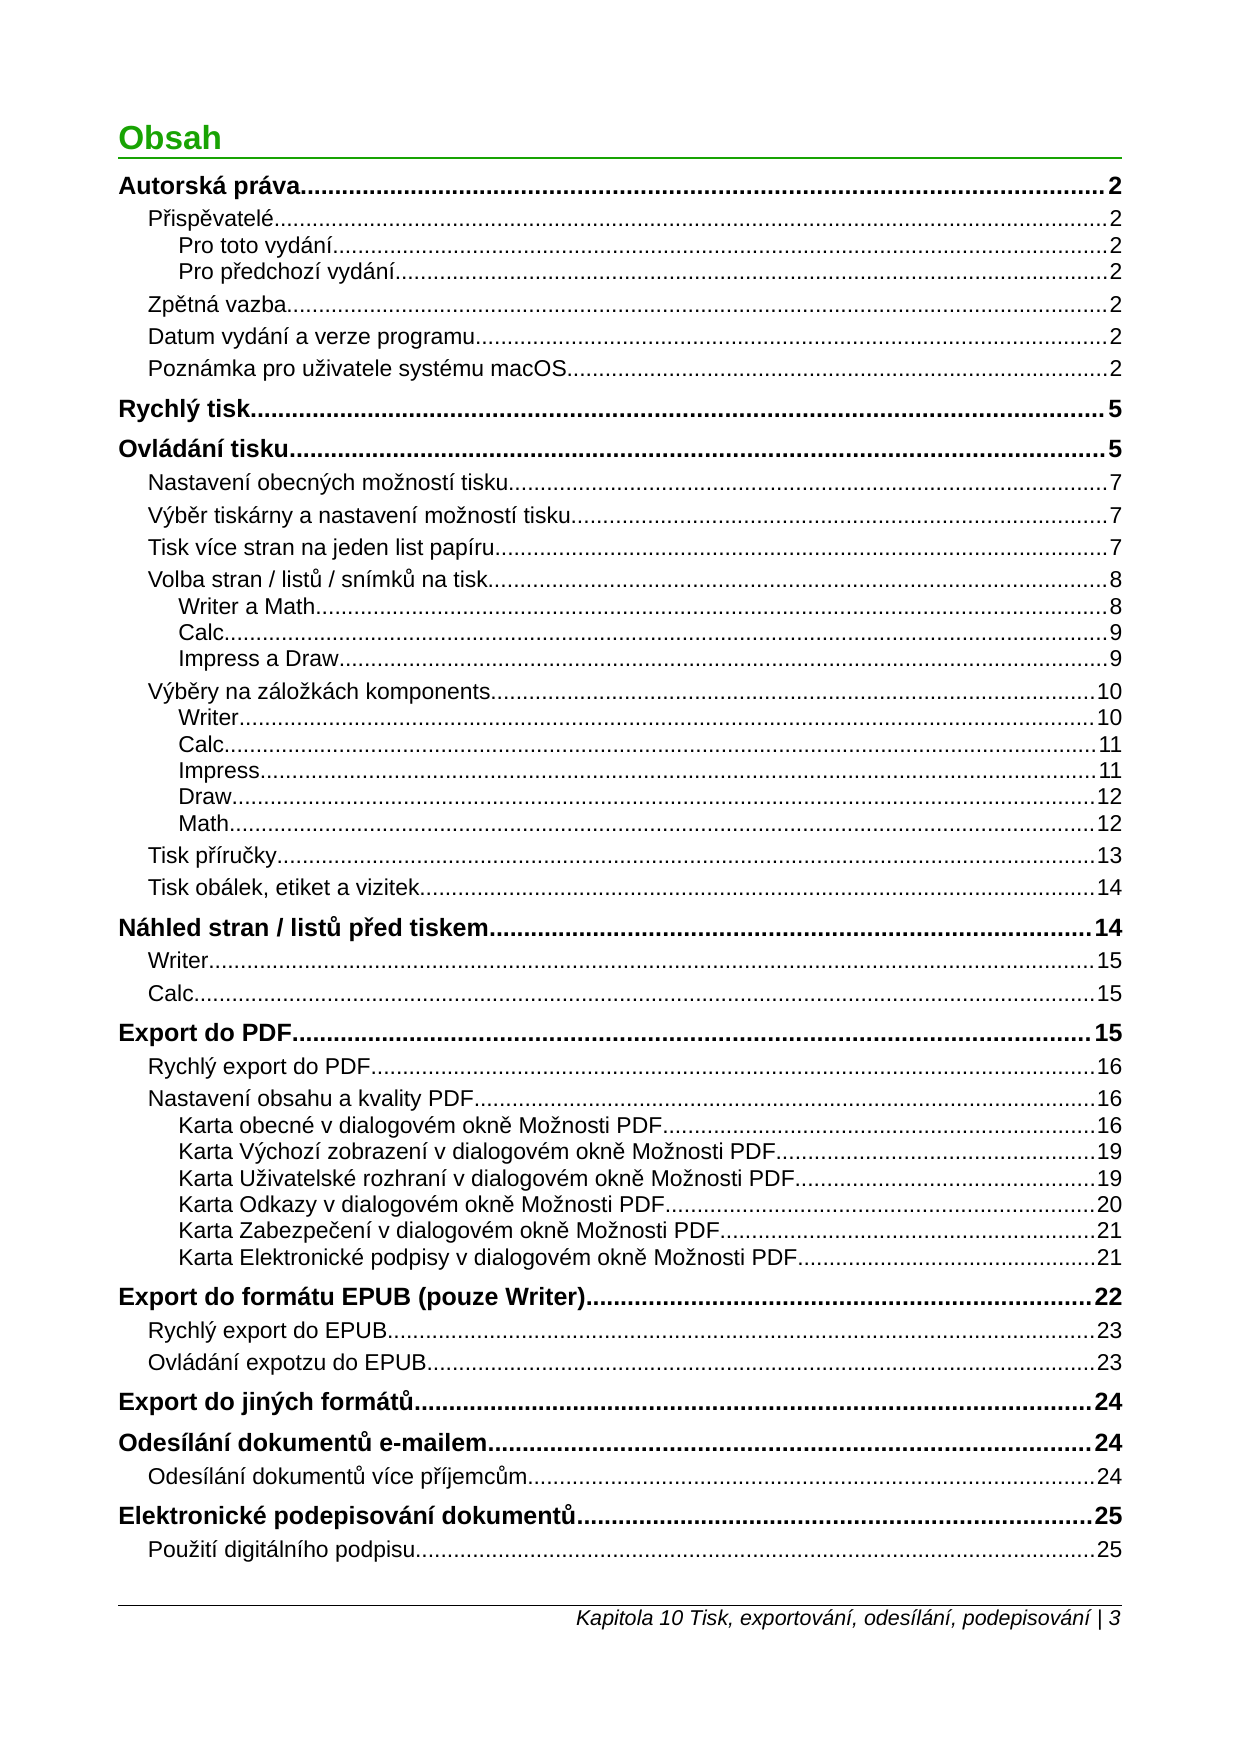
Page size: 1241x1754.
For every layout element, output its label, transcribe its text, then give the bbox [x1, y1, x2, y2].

text Rychlý export do EPUB 23 [148, 1317, 1122, 1343]
text Draw 12 [178, 783, 1122, 809]
text Ovládání tisku 5 [118, 434, 1122, 463]
text Tisk příručky 13 [148, 842, 1122, 868]
text Calc 11 [178, 731, 1122, 757]
text Autorská práva 2 [118, 171, 1122, 199]
text Calc 15 [148, 980, 1122, 1006]
text Volba stran / listů / snímků na tisk 8 [148, 566, 1122, 593]
text Karta Uživatelské rozhraní v dialogovém okně Možnosti PDF 19 [178, 1164, 1122, 1191]
text Writer a Math 8 [178, 593, 1122, 619]
text Pro předchozí vydání 2 [178, 258, 1122, 284]
text Rychlý export do PDF 16 [148, 1053, 1122, 1079]
text Nastavení obecných možností tisku 7 [148, 469, 1122, 496]
text Rychlý tisk 5 [118, 394, 1122, 422]
text Tisk více stran na jeden list papíru 7 [148, 534, 1122, 560]
text Karta obecné v dialogovém okně Možnosti PDF 16 [178, 1112, 1122, 1138]
text Export do formátu EPUB (pouze Writer) 22 [118, 1282, 1122, 1311]
text Odesílání dokumentů více příjemcům 24 [148, 1463, 1122, 1489]
subtitle Obsah [118, 118, 1122, 157]
text Použití digitálního podpisu 25 [148, 1536, 1122, 1562]
text Tisk obálek, etiket a vizitek 14 [148, 874, 1122, 901]
text Ovládání expotzu do EPUB 23 [148, 1349, 1122, 1375]
text Elektronické podepisování dokumentů 25 [118, 1501, 1122, 1530]
text Impress a Draw 9 [178, 645, 1122, 672]
text Pro toto vydání 2 [178, 232, 1122, 258]
text Writer 15 [148, 947, 1122, 974]
text Přispěvatelé 2 [148, 205, 1122, 232]
text Math 12 [178, 809, 1122, 836]
text Karta Elektronické podpisy v dialogovém okně Možnosti PDF 21 [178, 1243, 1122, 1270]
text Výběry na záložkách komponents 10 [148, 678, 1122, 704]
text Impress 11 [178, 757, 1122, 783]
text Karta Zabezpečení v dialogovém okně Možnosti PDF 21 [178, 1217, 1122, 1243]
text Karta Odkazy v dialogovém okně Možnosti PDF 20 [178, 1191, 1122, 1217]
text Výběr tiskárny a nastavení možností tisku 7 [148, 502, 1122, 528]
text Datum vydání a verze programu 2 [148, 323, 1122, 349]
text Export do jiných formátů 24 [118, 1387, 1122, 1416]
text Odesílání dokumentů e-mailem 24 [118, 1428, 1122, 1457]
text Náhled stran / listů před tiskem 14 [118, 913, 1122, 941]
text Zpětná vazba 2 [148, 291, 1122, 317]
text Writer 10 [178, 704, 1122, 731]
text Calc 9 [178, 619, 1122, 645]
text Export do PDF 15 [118, 1018, 1122, 1047]
text Karta Výchozí zobrazení v dialogovém okně Možnosti PDF 19 [178, 1138, 1122, 1164]
text Nastavení obsahu a kvality PDF 16 [148, 1085, 1122, 1112]
text Poznámka pro uživatele systému macOS 2 [148, 355, 1122, 382]
